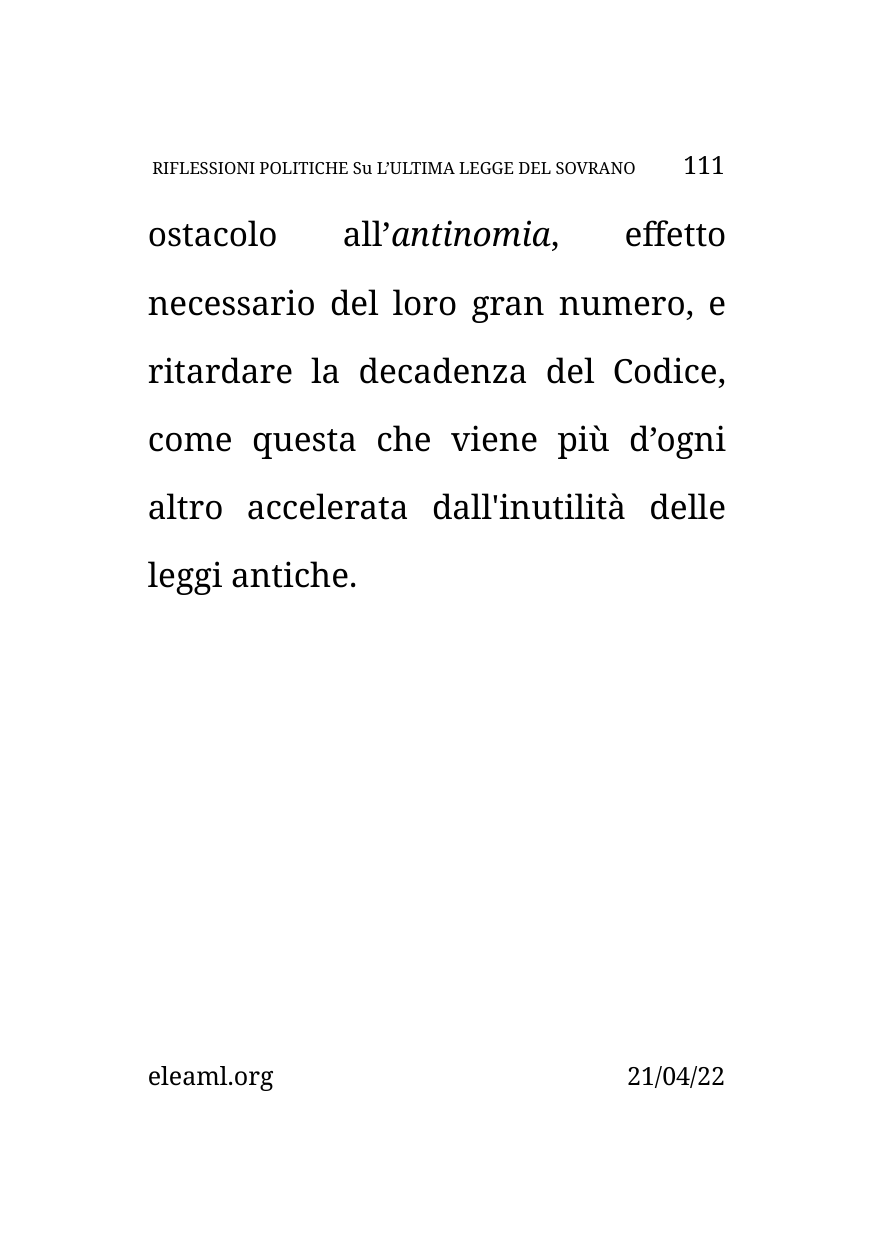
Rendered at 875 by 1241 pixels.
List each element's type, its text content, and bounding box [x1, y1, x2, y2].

text ostacolo all’antinomia, effetto necessario del loro gran numero, e ritardare la decadenza del Codice, come questa che viene più d’ogni altro accelerata dall'inutilità delle leggi antiche. [148, 211, 726, 597]
